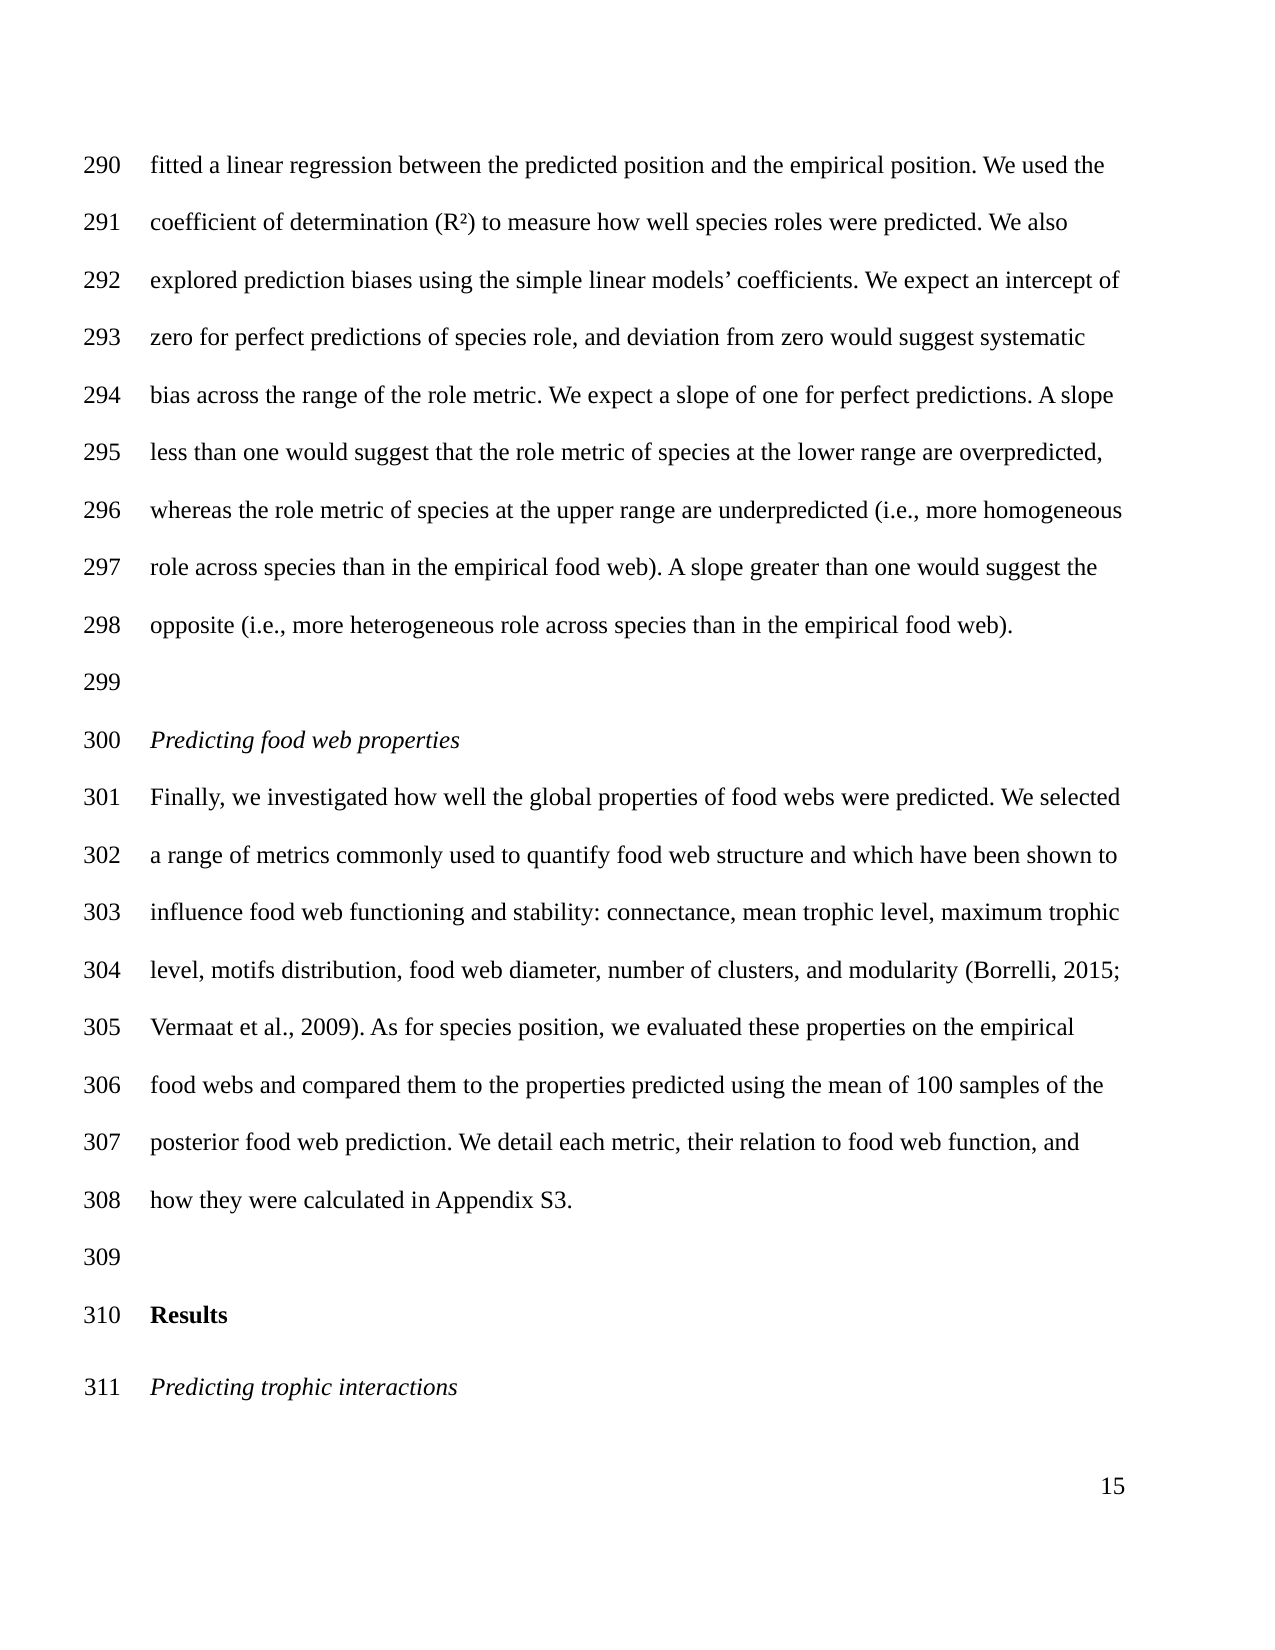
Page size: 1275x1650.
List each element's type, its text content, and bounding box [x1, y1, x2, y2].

text Predicting trophic interactions [150, 1372, 1125, 1401]
text Results [150, 1300, 1125, 1329]
text fitted a linear regression between the predicted position and the empirical position. We used the coefficient of determination (R²) to measure how well species roles were predicted. We also explored prediction biases using the simple linear models’ coefficients. We expect an intercept of zero for perfect predictions of species role, and deviation from zero would suggest systematic bias across the range of the role metric. We expect a slope of one for perfect predictions. A slope less than one would suggest that the role metric of species at the lower range are overpredicted, whereas the role metric of species at the upper range are underpredicted (i.e., more homogeneous role across species than in the empirical food web). A slope greater than one would suggest the opposite (i.e., more heterogeneous role across species than in the empirical food web). [150, 150, 1125, 639]
text Predicting food web properties [150, 725, 1125, 754]
text Finally, we investigated how well the global properties of food webs were predicted. We selected a range of metrics commonly used to quantify food web structure and which have been shown to influence food web functioning and stability: connectance, mean trophic level, maximum trophic level, motifs distribution, food web diameter, number of clusters, and modularity (Borrelli, 2015; Vermaat et al., 2009). As for species position, we evaluated these properties on the empirical food webs and compared them to the properties predicted using the mean of 100 samples of the posterior food web prediction. We detail each metric, their relation to food web function, and how they were calculated in Appendix S3. [150, 782, 1125, 1214]
